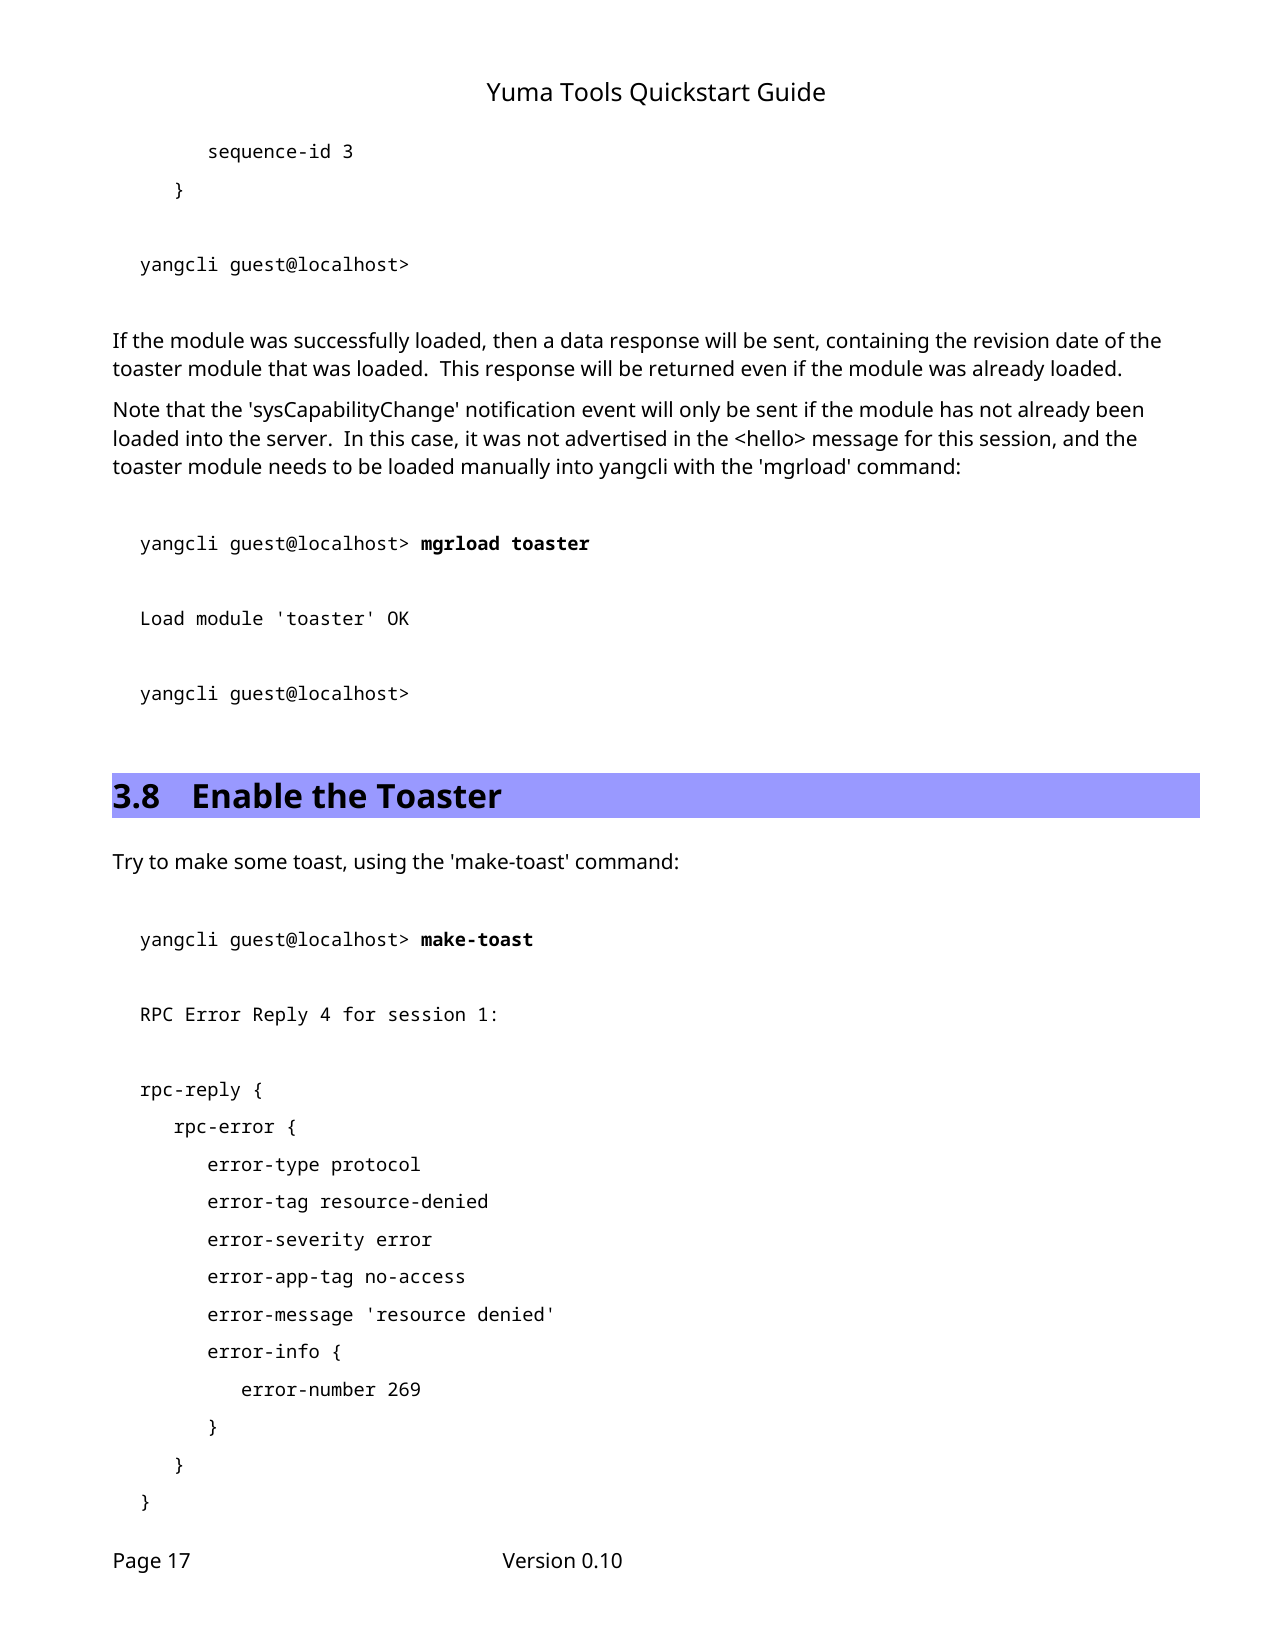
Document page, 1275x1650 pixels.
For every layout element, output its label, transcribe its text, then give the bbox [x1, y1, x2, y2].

text } [139, 1413, 1200, 1439]
text yangcli guest@localhost> [139, 681, 1200, 706]
text error-type protocol [139, 1151, 1200, 1176]
subtitle Enable the Toaster [112, 773, 1200, 818]
text } [139, 176, 1200, 202]
text error-info { [139, 1338, 1200, 1364]
text yangcli guest@localhost> make-toast [139, 926, 1200, 951]
text } [139, 1488, 1200, 1514]
text sequence-id 3 [139, 138, 1200, 164]
text Note that the 'sysCapabilityChange' notification event will only be sent if the module has not already been loaded into the server. In this case, it was not advertised in the <hello> message for this session, and the toaster module needs to be loaded manually into yangcli with the 'mgrload' command: [112, 395, 1200, 481]
text error-severity error [139, 1226, 1200, 1251]
text rpc-reply { [139, 1076, 1200, 1101]
text error-message 'resource denied' [139, 1301, 1200, 1326]
text error-number 269 [139, 1376, 1200, 1401]
text rpc-error { [139, 1113, 1200, 1139]
text If the module was successfully loaded, then a data response will be sent, containing the revision date of the toaster module that was loaded. This response will be returned even if the module was already loaded. [112, 326, 1200, 383]
text } [139, 1451, 1200, 1476]
text error-app-tag no-access [139, 1263, 1200, 1289]
text yangcli guest@localhost> [139, 251, 1200, 277]
text Load module 'toaster' OK [139, 606, 1200, 631]
text Try to make some toast, using the 'make-toast' command: [112, 847, 1200, 876]
text RPC Error Reply 4 for session 1: [139, 1001, 1200, 1026]
text error-tag resource-denied [139, 1188, 1200, 1214]
text yangcli guest@localhost> mgrload toaster [139, 531, 1200, 556]
